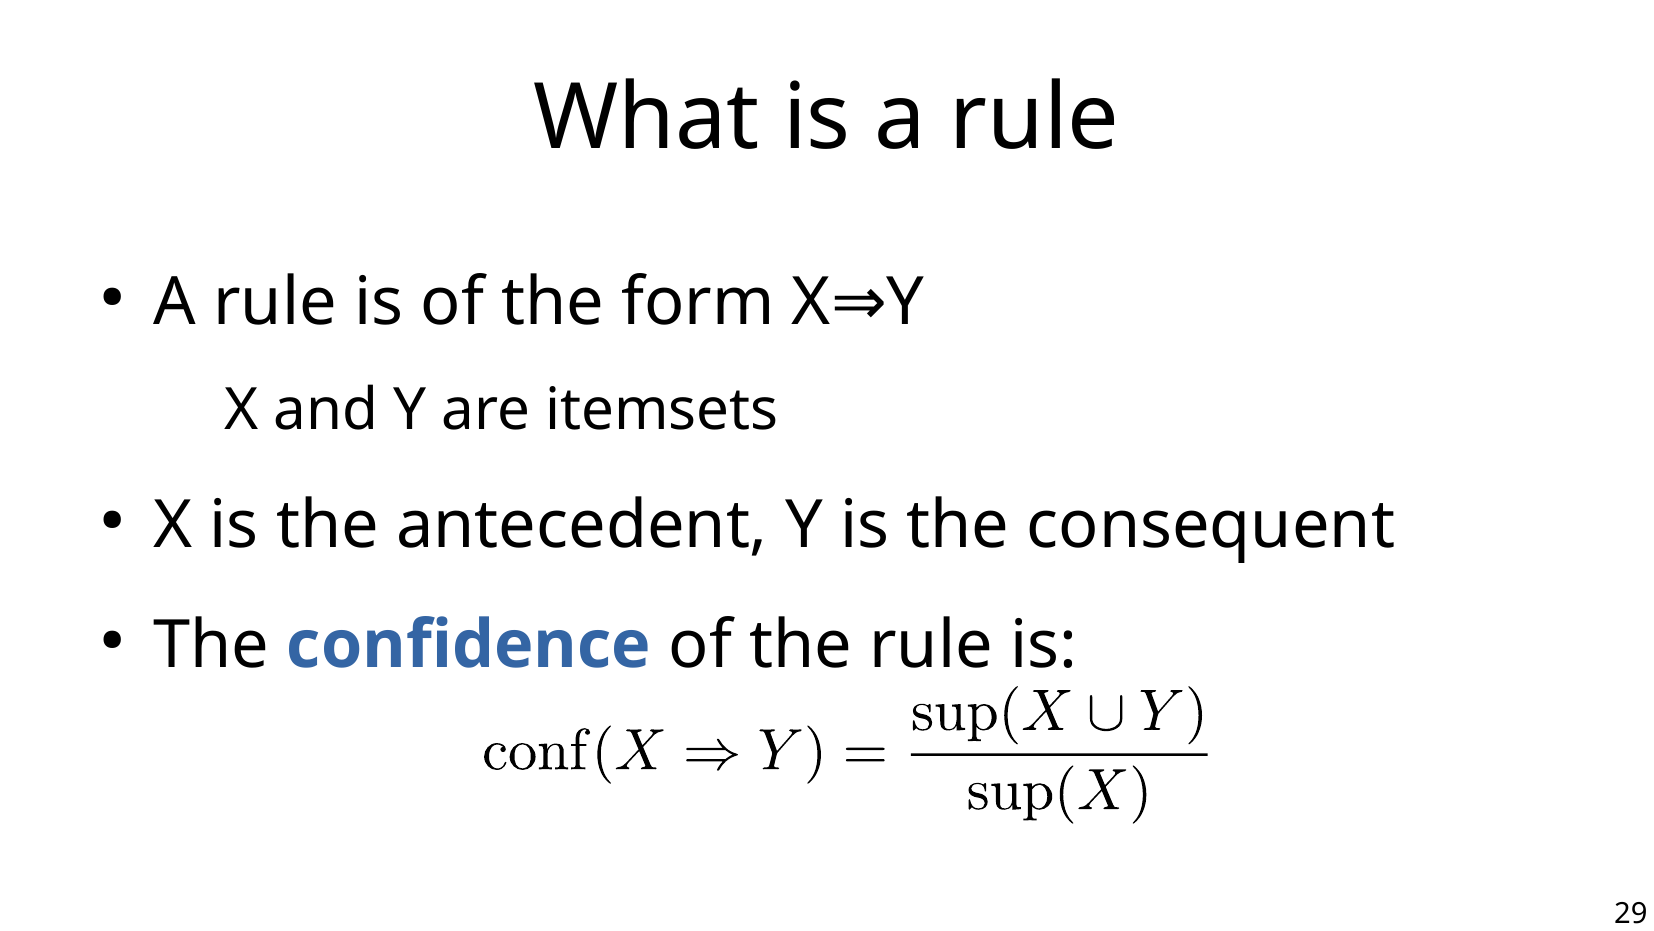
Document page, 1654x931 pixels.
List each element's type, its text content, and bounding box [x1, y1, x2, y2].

title What is a rule [82, 1, 1571, 226]
text_box [482, 686, 1208, 824]
list A rule is of the form X⇒Y X and Y are itemsets X is the antecedent, Y is the consequent The confidence of the rule is: [82, 253, 1571, 793]
